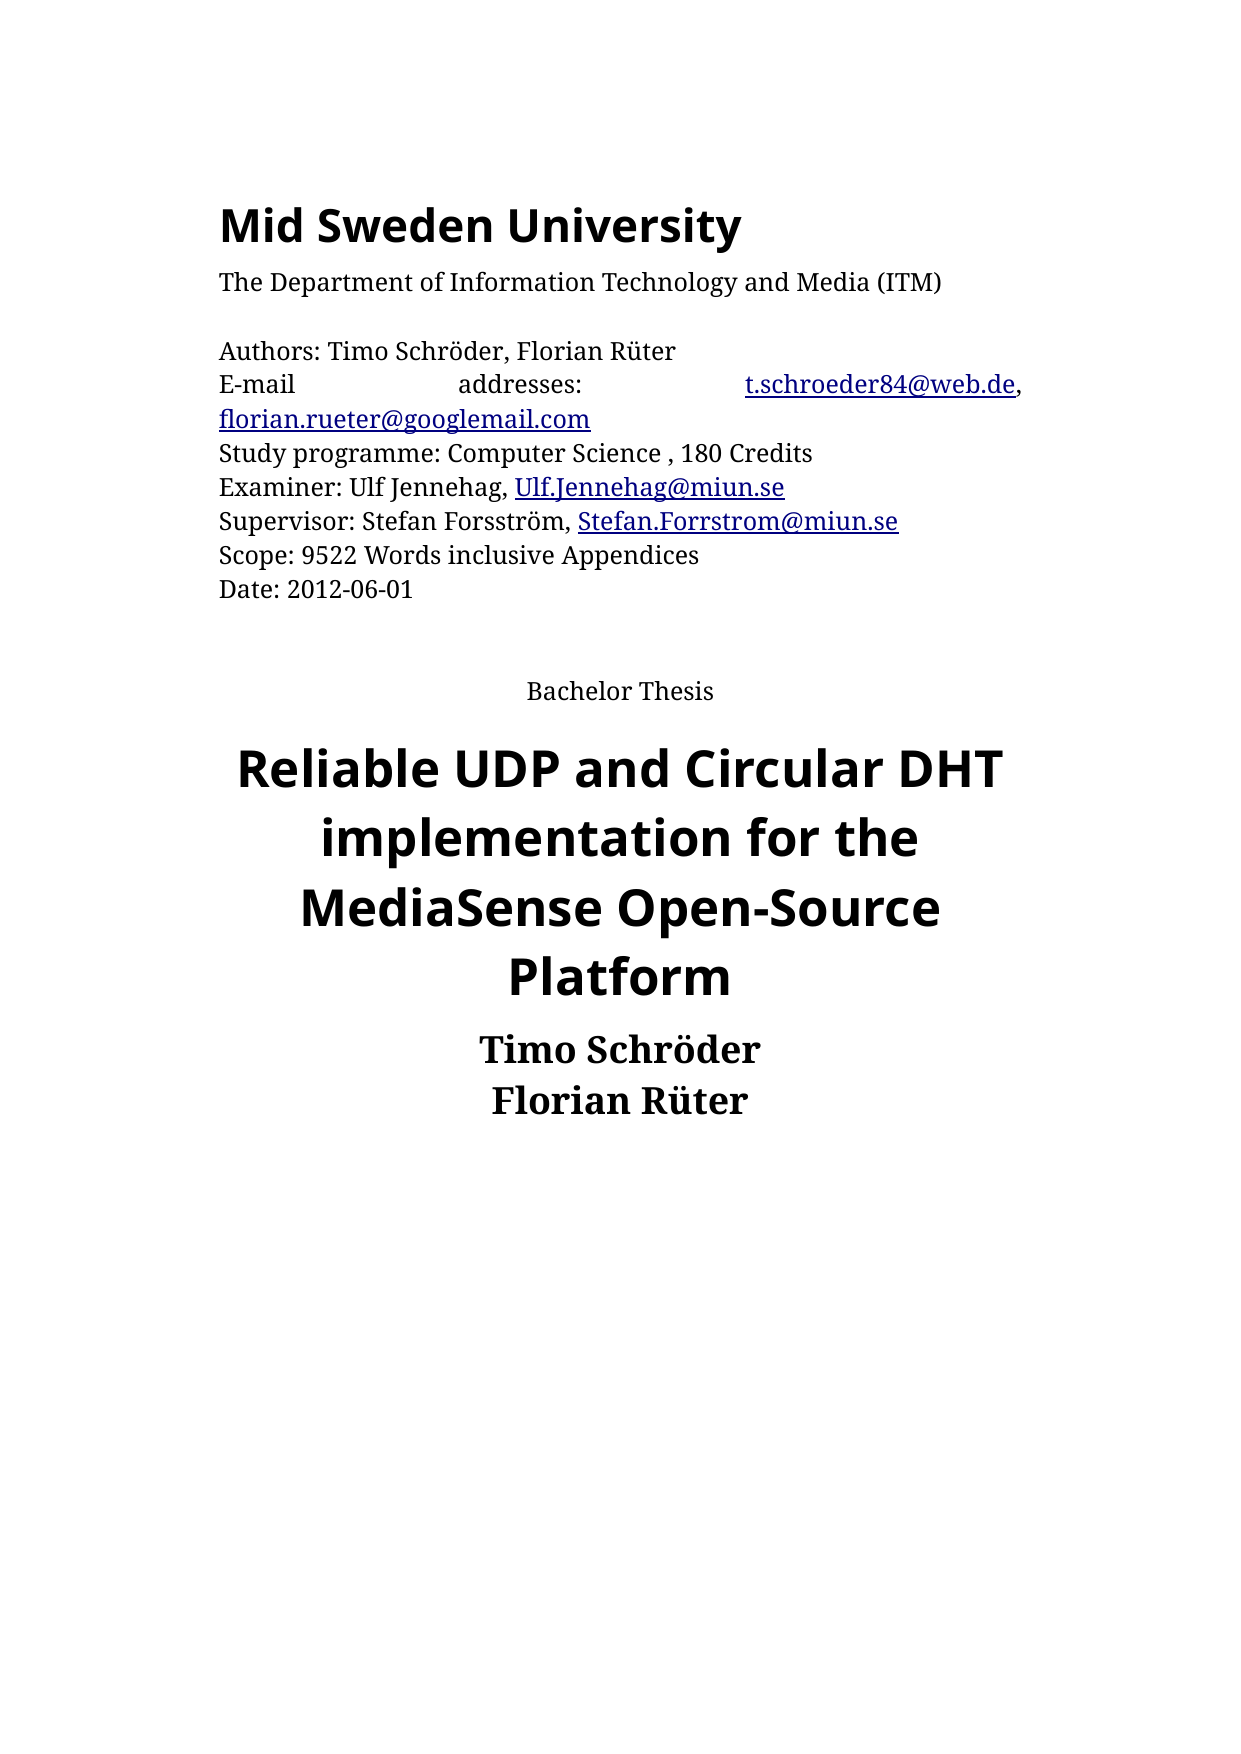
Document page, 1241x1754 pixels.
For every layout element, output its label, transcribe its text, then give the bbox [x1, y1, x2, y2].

title Reliable UDP and Circular DHT implementation for the MediaSense Open-Source Platform [218, 733, 1022, 1011]
text Study programme: Computer Science , 180 Credits [218, 435, 1022, 469]
text Examiner: Ulf Jennehag, Ulf.Jennehag@miun.se [218, 469, 1022, 503]
text Bachelor Thesis [218, 674, 1022, 708]
text Timo Schröder [218, 1023, 1022, 1074]
text Supervisor: Stefan Forsström, Stefan.Forrstrom@miun.se [218, 503, 1022, 537]
text Scope: 9522 Words inclusive Appendices [218, 537, 1022, 572]
subtitle Mid Sweden University [218, 193, 1022, 256]
text Authors: Timo Schröder, Florian Rüter [218, 333, 1022, 367]
text Date: 2012-06-01 [218, 572, 1022, 606]
text Florian Rüter [218, 1074, 1022, 1125]
text The Department of Information Technology and Media (ITM) [218, 265, 1022, 299]
text E-mail addresses: t.schroeder84@web.de, florian.rueter@googlemail.com [218, 367, 1022, 435]
